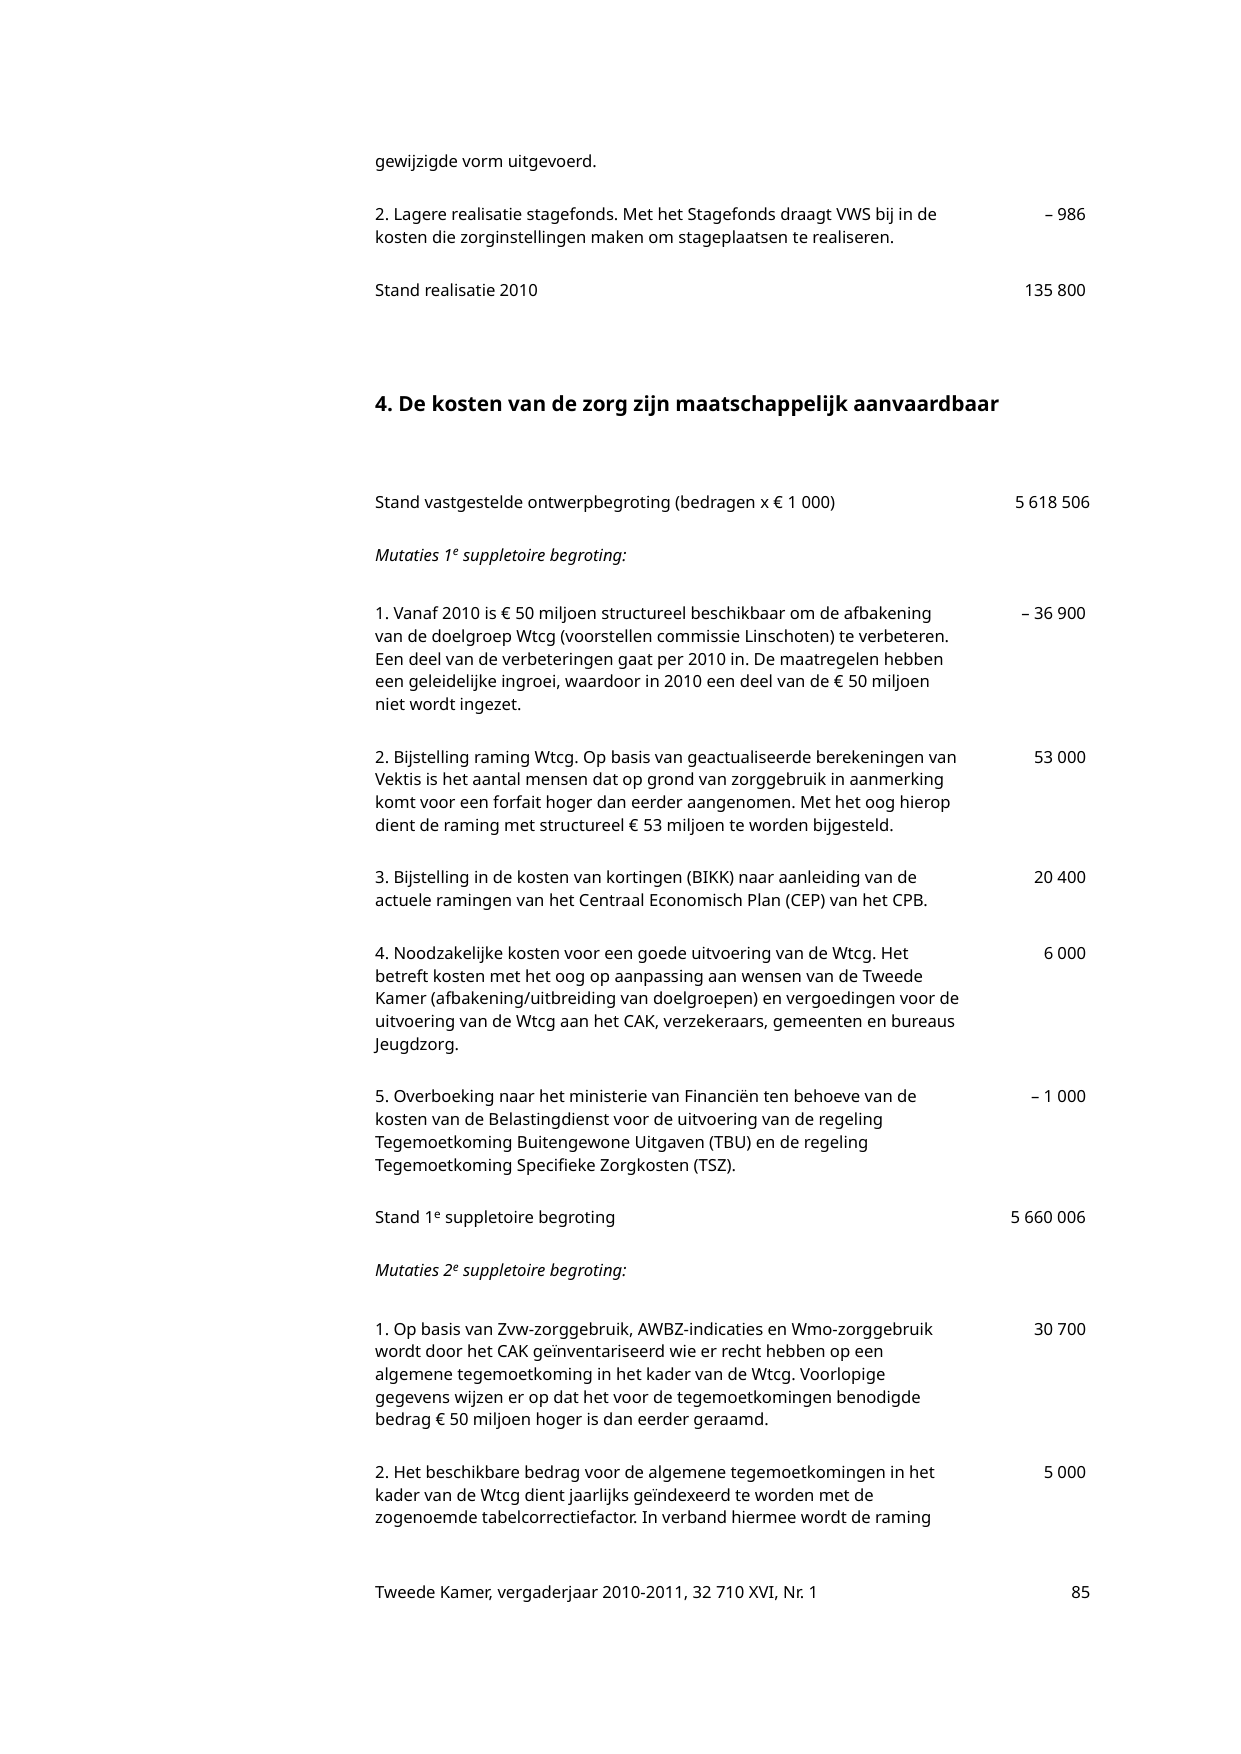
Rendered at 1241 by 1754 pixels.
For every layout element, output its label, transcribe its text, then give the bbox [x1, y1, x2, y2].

table_header 5 618 506 [961, 491, 1090, 543]
text 4. De kosten van de zorg zijn maatschappelijk aanvaardbaar [375, 389, 1090, 418]
table_cell 2. Het beschikbare bedrag voor de algemene tegemoetkomingen in het kader van de Wtcg dient jaarlijks geïndexeerd te worden met de zogenoemde tabelcorrectiefactor. In verband hiermee wordt de raming [375, 1461, 961, 1529]
table_cell 4. Noodzakelijke kosten voor een goede uitvoering van de Wtcg. Het betreft kosten met het oog op aanpassing aan wensen van de Tweede Kamer (afbakening/uitbreiding van doelgroepen) en vergoedingen voor de uitvoering van de Wtcg aan het CAK, verzekeraars, gemeenten en bureaus Jeugdzorg. [375, 942, 961, 1085]
table_cell – 986 [961, 203, 1090, 278]
table_cell [961, 543, 1090, 602]
table_cell 5. Overboeking naar het ministerie van Financiën ten behoeve van de kosten van de Belastingdienst voor de uitvoering van de regeling Tegemoetkoming Buitengewone Uitgaven (TBU) en de regeling Tegemoetkoming Specifieke Zorgkosten (TSZ). [375, 1085, 961, 1206]
table_cell Mutaties 2e suppletoire begroting: [375, 1259, 961, 1317]
table_cell 3. Bijstelling in de kosten van kortingen (BIKK) naar aanleiding van de actuele ramingen van het Centraal Economisch Plan (CEP) van het CPB. [375, 866, 961, 942]
table_cell gewijzigde vorm uitgevoerd. [375, 150, 961, 203]
table_cell Mutaties 1e suppletoire begroting: [375, 543, 961, 602]
table_cell 30 700 [961, 1317, 1090, 1461]
table_cell 1. Op basis van Zvw-zorggebruik, AWBZ-indicaties en Wmo-zorggebruik wordt door het CAK geïnventariseerd wie er recht hebben op een algemene tegemoetkoming in het kader van de Wtcg. Voorlopige gegevens wijzen er op dat het voor de tegemoetkomingen benodigde bedrag € 50 miljoen hoger is dan eerder geraamd. [375, 1317, 961, 1461]
table_cell 2. Bijstelling raming Wtcg. Op basis van geactualiseerde berekeningen van Vektis is het aantal mensen dat op grond van zorggebruik in aanmerking komt voor een forfait hoger dan eerder aangenomen. Met het oog hierop dient de raming met structureel € 53 miljoen te worden bijgesteld. [375, 745, 961, 866]
table_cell 5 660 006 [961, 1206, 1090, 1259]
table_cell 2. Lagere realisatie stagefonds. Met het Stagefonds draagt VWS bij in de kosten die zorginstellingen maken om stageplaatsen te realiseren. [375, 203, 961, 278]
table_cell 135 800 [961, 278, 1090, 331]
table_cell 53 000 [961, 745, 1090, 866]
table_cell – 1 000 [961, 1085, 1090, 1206]
table_cell Stand realisatie 2010 [375, 278, 961, 331]
table_cell 5 000 [961, 1461, 1090, 1529]
table_cell 20 400 [961, 866, 1090, 942]
table_cell 6 000 [961, 942, 1090, 1085]
table_header Stand vastgestelde ontwerpbegroting (bedragen x € 1 000) [375, 491, 961, 543]
table_cell [961, 150, 1090, 203]
table_cell Stand 1e suppletoire begroting [375, 1206, 961, 1259]
table_cell [961, 1259, 1090, 1317]
table_cell – 36 900 [961, 602, 1090, 745]
table_cell 1. Vanaf 2010 is € 50 miljoen structureel beschikbaar om de afbakening van de doelgroep Wtcg (voorstellen commissie Linschoten) te verbeteren. Een deel van de verbeteringen gaat per 2010 in. De maatregelen hebben een geleidelijke ingroei, waardoor in 2010 een deel van de € 50 miljoen niet wordt ingezet. [375, 602, 961, 745]
